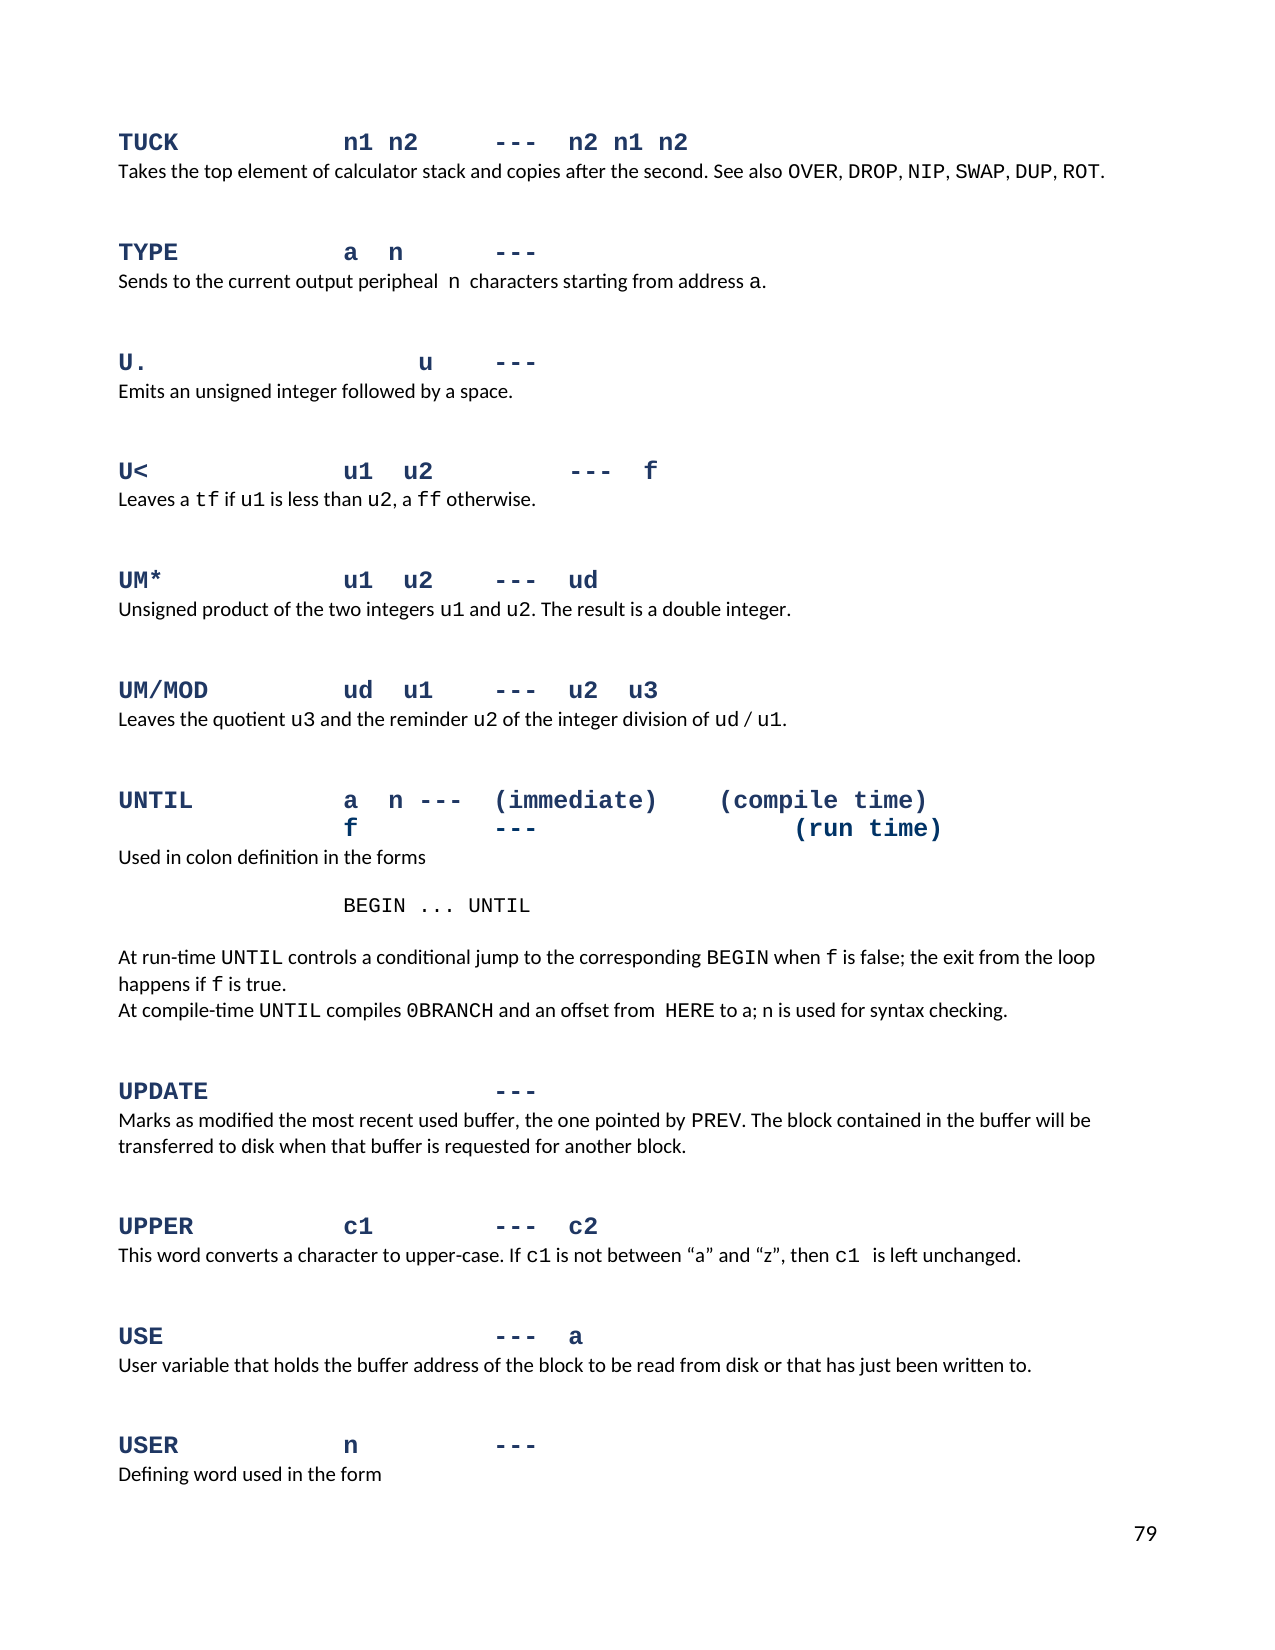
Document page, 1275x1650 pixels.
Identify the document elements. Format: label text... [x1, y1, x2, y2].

subtitle USER n --- [118, 1432, 1157, 1461]
text Sends to the current output peripheal n characters starting from address a. [118, 268, 1157, 294]
text Marks as modified the most recent used buffer, the one pointed by PREV. The block contained in the buffer will be transferred to disk when that buffer is requested for another block. [118, 1107, 1157, 1159]
subtitle UPPER c1 --- c2 [118, 1214, 1157, 1242]
subtitle UPDATE --- [118, 1079, 1157, 1107]
text User variable that holds the buffer address of the block to be read from disk or that has just been written to. [118, 1352, 1157, 1377]
subtitle UNTIL a n --- (immediate) (compile time) [118, 788, 1157, 816]
text f --- (run time) [118, 816, 1157, 844]
subtitle UM* u1 u2 --- ud [118, 568, 1157, 596]
subtitle USE --- a [118, 1324, 1157, 1352]
text Unsigned product of the two integers u1 and u2. The result is a double integer. [118, 596, 1157, 623]
text Defining word used in the form [118, 1461, 1157, 1486]
text At compile-time UNTIL compiles 0BRANCH and an offset from HERE to a; n is used for syntax checking. [118, 997, 1157, 1024]
subtitle TUCK n1 n2 --- n2 n1 n2 [118, 130, 1157, 158]
text BEGIN ... UNTIL [118, 895, 1157, 919]
text Emits an unsigned integer followed by a space. [118, 378, 1157, 403]
text This word converts a character to upper-case. If c1 is not between “a” and “z”, then c1 is left unchanged. [118, 1242, 1157, 1269]
text Takes the top element of calculator stack and copies after the second. See also OVER, DROP, NIP, SWAP, DUP, ROT. [118, 158, 1157, 185]
subtitle U. u --- [118, 349, 1157, 378]
subtitle U< u1 u2 --- f [118, 458, 1157, 487]
text Leaves the quotient u3 and the reminder u2 of the integer division of ud / u1. [118, 706, 1157, 733]
text Leaves a tf if u1 is less than u2, a ff otherwise. [118, 487, 1157, 513]
subtitle UM/MOD ud u1 --- u2 u3 [118, 678, 1157, 706]
text Used in colon definition in the forms [118, 844, 1157, 870]
subtitle TYPE a n --- [118, 240, 1157, 268]
text At run-time UNTIL controls a conditional jump to the corresponding BEGIN when f is false; the exit from the loop happens if f is true. [118, 944, 1157, 997]
